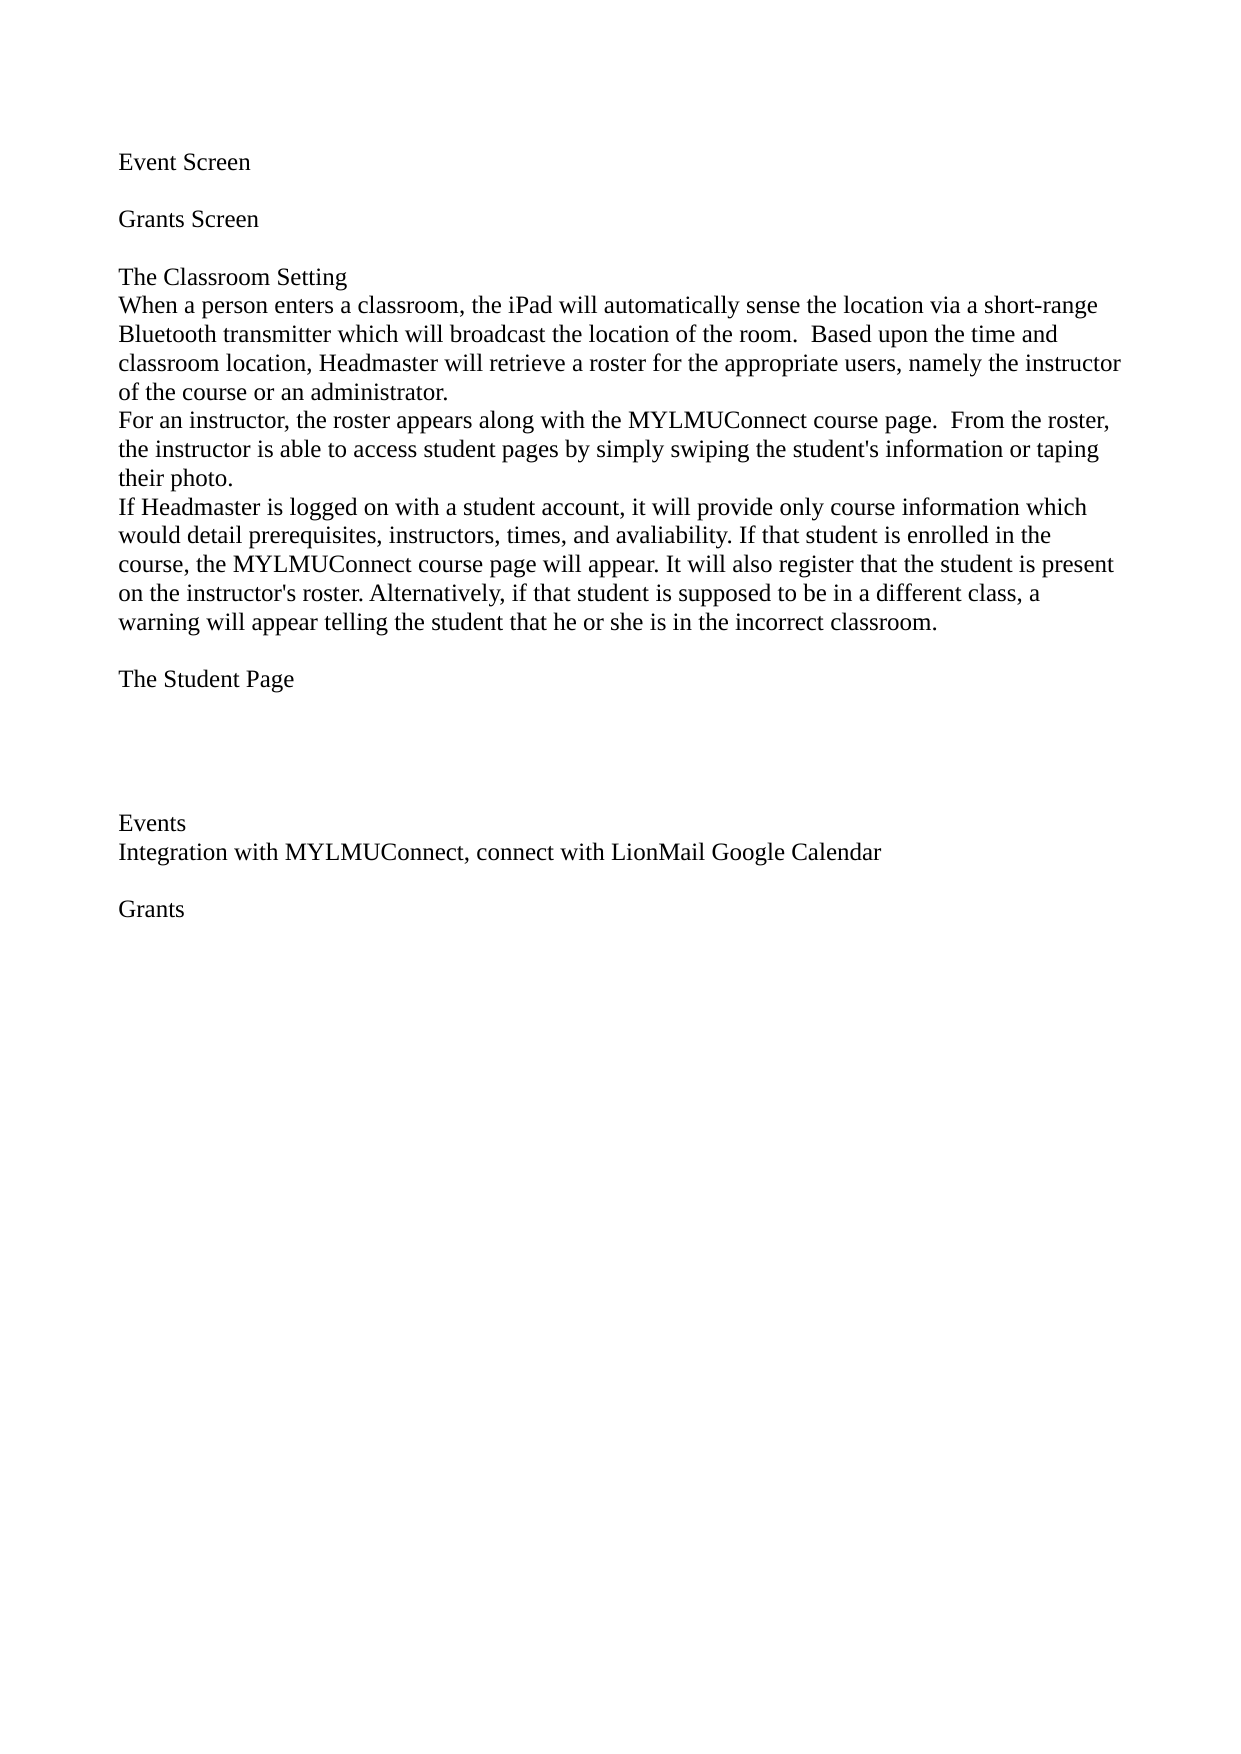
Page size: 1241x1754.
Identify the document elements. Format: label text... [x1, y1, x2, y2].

text Events [118, 808, 1122, 837]
text Integration with MYLMUConnect, connect with LionMail Google Calendar [118, 837, 1122, 866]
text Grants Screen [118, 204, 1122, 233]
text For an instructor, the roster appears along with the MYLMUConnect course page. From the roster, the instructor is able to access student pages by simply swiping the student's information or taping their photo. [118, 406, 1122, 492]
text The Student Page [118, 664, 1122, 693]
text When a person enters a classroom, the iPad will automatically sense the location via a short-range Bluetooth transmitter which will broadcast the location of the room. Based upon the time and classroom location, Headmaster will retrieve a roster for the appropriate users, namely the instructor of the course or an administrator. [118, 291, 1122, 406]
text Grants [118, 894, 1122, 923]
text Event Screen [118, 147, 1122, 176]
text The Classroom Setting [118, 262, 1122, 291]
text If Headmaster is logged on with a student account, it will provide only course information which would detail prerequisites, instructors, times, and avaliability. If that student is enrolled in the course, the MYLMUConnect course page will appear. It will also register that the student is present on the instructor's roster. Alternatively, if that student is supposed to be in a different class, a warning will appear telling the student that he or she is in the incorrect classroom. [118, 492, 1122, 636]
